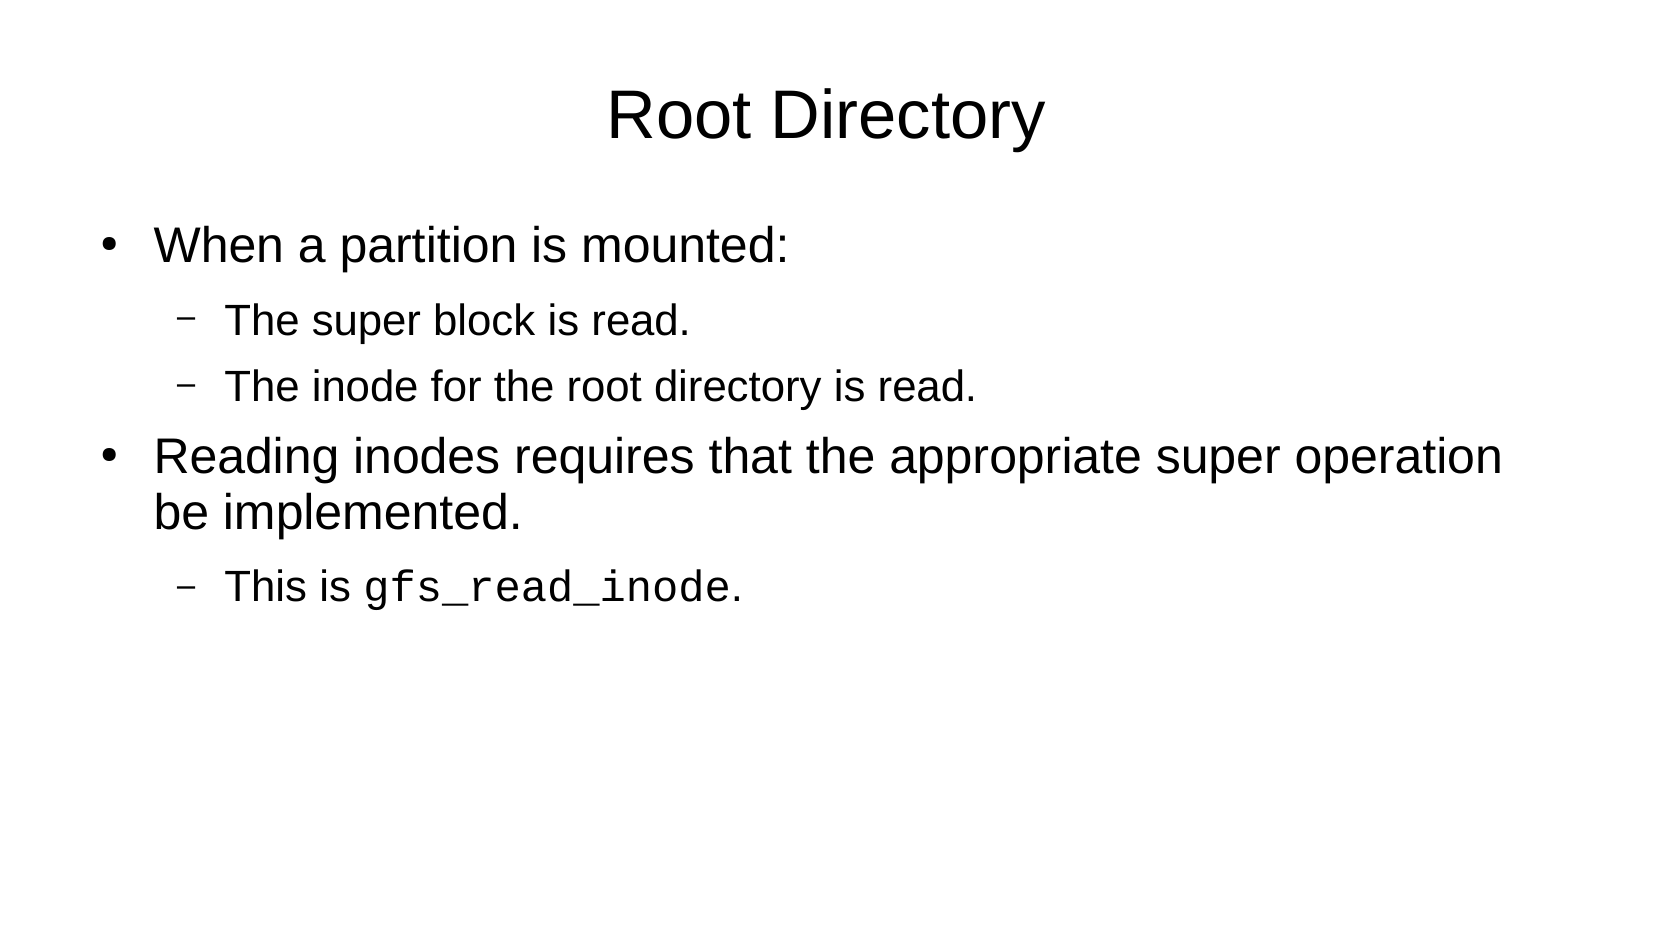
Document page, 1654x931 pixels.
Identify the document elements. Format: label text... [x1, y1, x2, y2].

title Root Directory [82, 37, 1571, 193]
list When a partition is mounted: The super block is read. The inode for the root directory is read. Reading inodes requires that the appropriate super operation be implemented. This is gfs_read_inode. [82, 217, 1571, 821]
